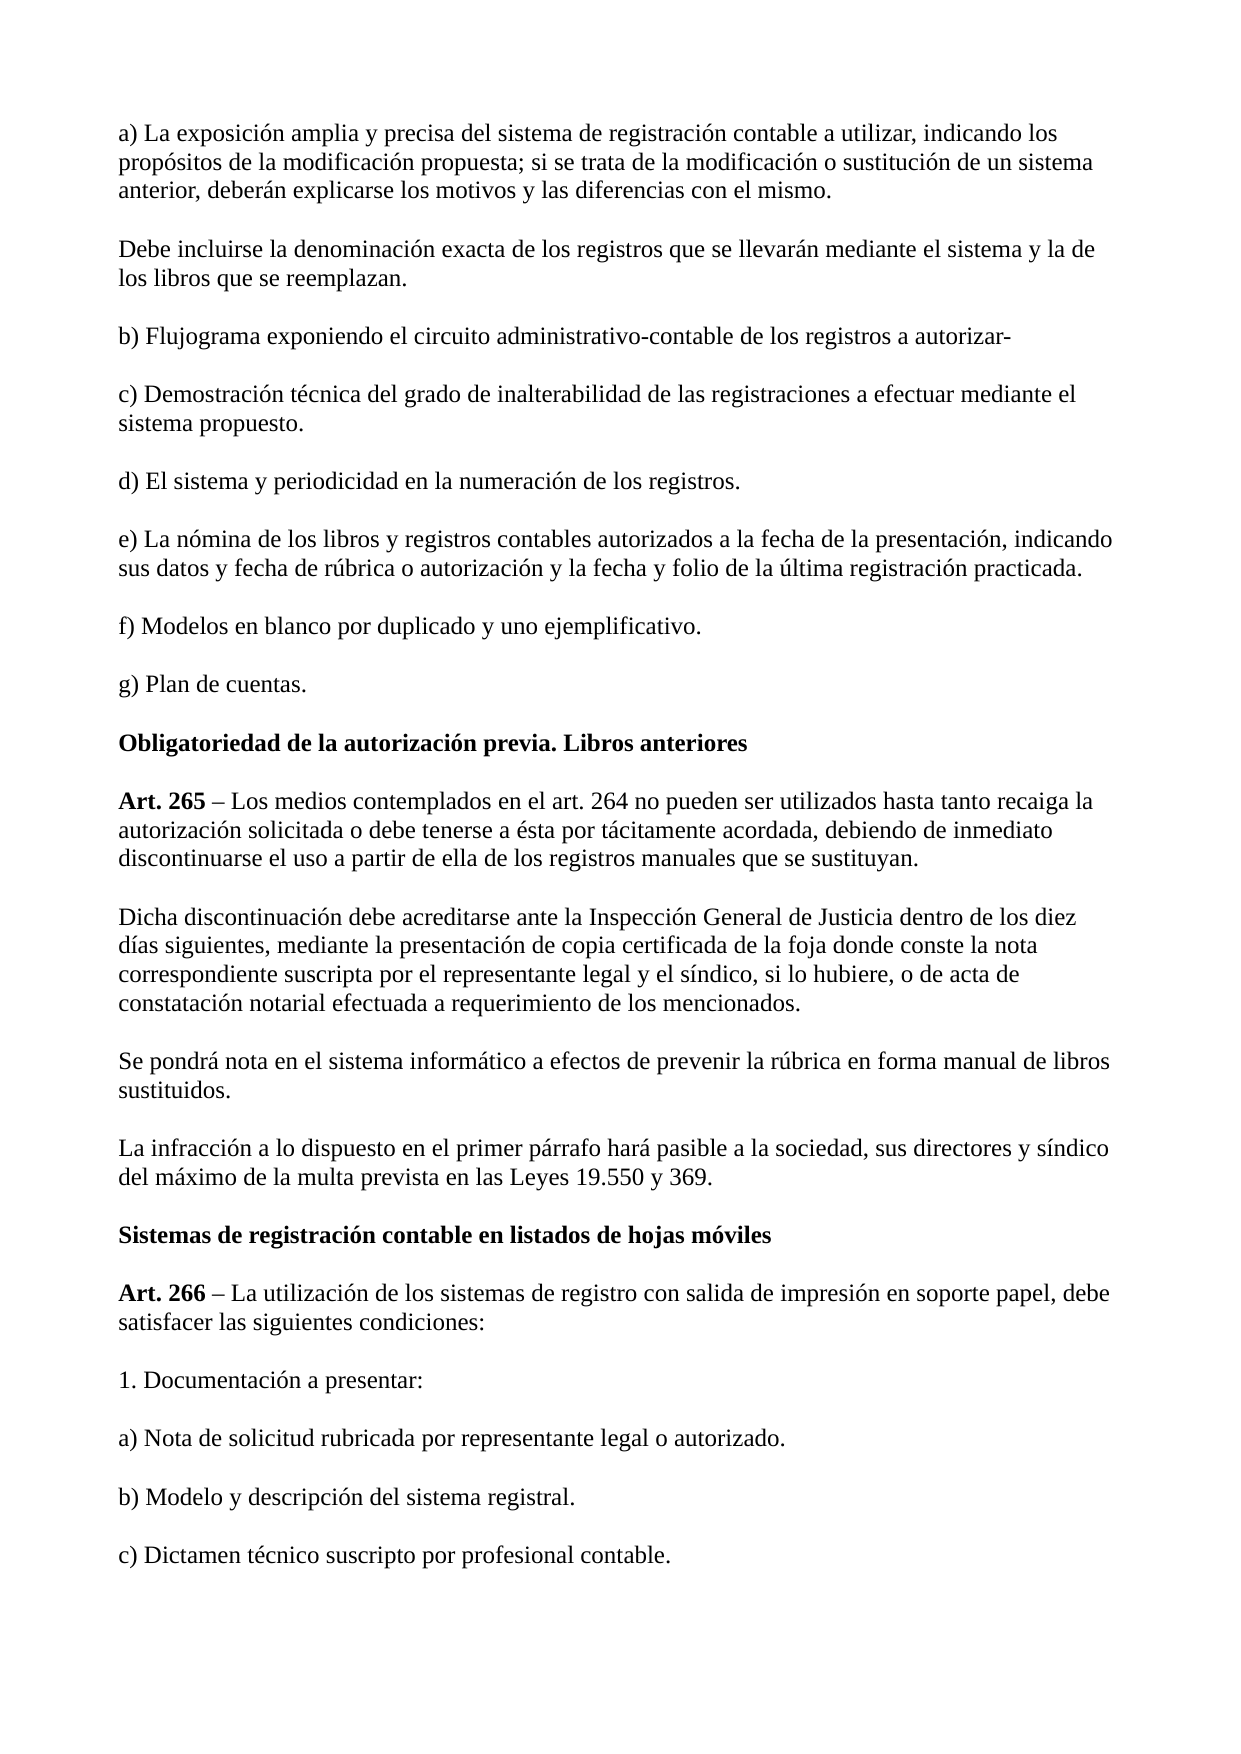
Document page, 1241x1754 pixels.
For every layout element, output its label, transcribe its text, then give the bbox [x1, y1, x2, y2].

table_header a) La exposición amplia y precisa del sistema de registración contable a utilizar, indicando los propósitos de la modificación propuesta; si se trata de la modificación o sustitución de un sistema anterior, deberán explicarse los motivos y las diferencias con el mismo. Debe incluirse la denominación exacta de los registros que se llevarán mediante el sistema y la de los libros que se reemplazan. b) Flujograma exponiendo el circuito administrativo-contable de los registros a autorizar- c) Demostración técnica del grado de inalterabilidad de las registraciones a efectuar mediante el sistema propuesto. d) El sistema y periodicidad en la numeración de los registros. e) La nómina de los libros y registros contables autorizados a la fecha de la presentación, indicando sus datos y fecha de rúbrica o autorización y la fecha y folio de la última registración practicada. f) Modelos en blanco por duplicado y uno ejemplificativo. g) Plan de cuentas. Obligatoriedad de la autorización previa. Libros anteriores Art. 265 – Los medios contemplados en el art. 264 no pueden ser utilizados hasta tanto recaiga la autorización solicitada o debe tenerse a ésta por tácitamente acordada, debiendo de inmediato discontinuarse el uso a partir de ella de los registros manuales que se sustituyan. Dicha discontinuación debe acreditarse ante la Inspección General de Justicia dentro de los diez días siguientes, mediante la presentación de copia certificada de la foja donde conste la nota correspondiente suscripta por el representante legal y el síndico, si lo hubiere, o de acta de constatación notarial efectuada a requerimiento de los mencionados. Se pondrá nota en el sistema informático a efectos de prevenir la rúbrica en forma manual de libros sustituidos. La infracción a lo dispuesto en el primer párrafo hará pasible a la sociedad, sus directores y síndico del máximo de la multa prevista en las Leyes 19.550 y 369. Sistemas de registración contable en listados de hojas móviles Art. 266 – La utilización de los sistemas de registro con salida de impresión en soporte papel, debe satisfacer las siguientes condiciones: 1. Documentación a presentar: a) Nota de solicitud rubricada por representante legal o autorizado. b) Modelo y descripción del sistema registral. c) Dictamen técnico suscripto por profesional contable. [118, 118, 1122, 1598]
